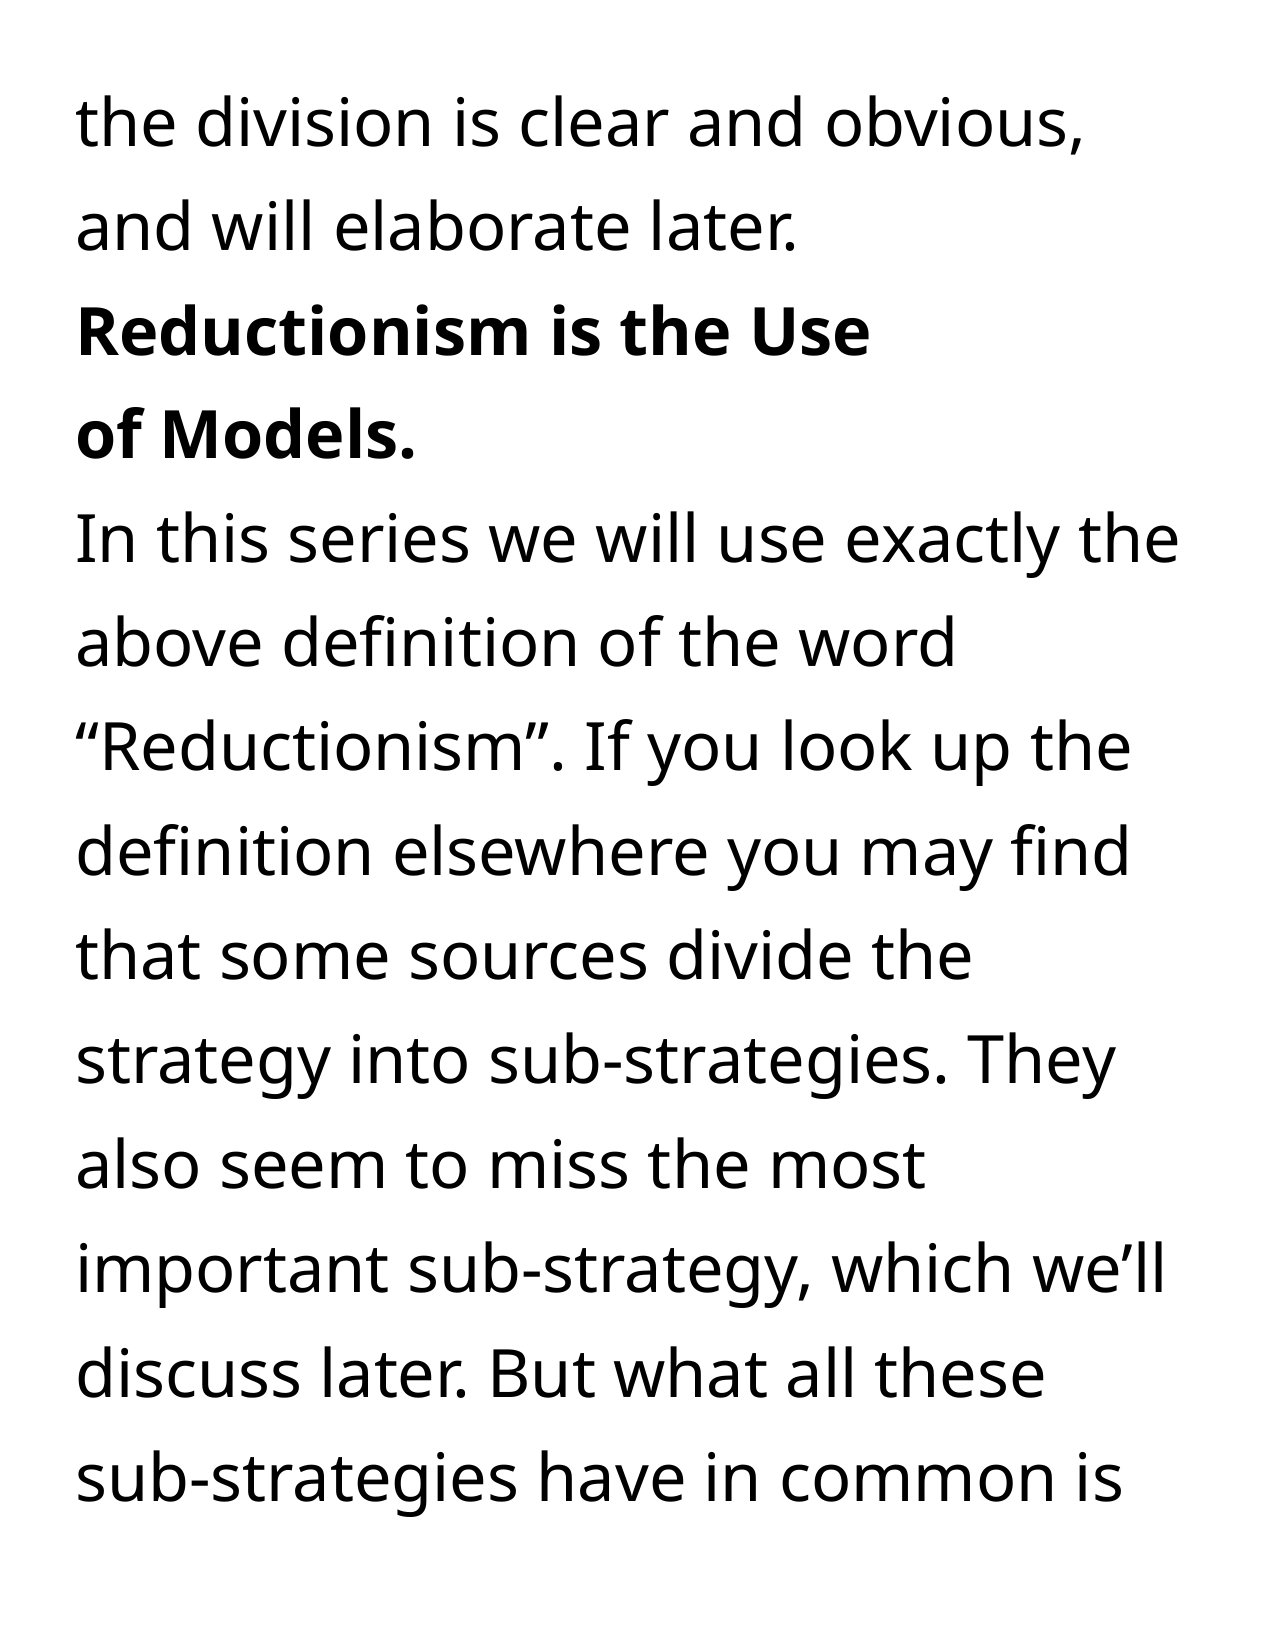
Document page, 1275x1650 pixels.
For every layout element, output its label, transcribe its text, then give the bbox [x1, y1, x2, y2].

text the division is clear and obvious, and will elaborate later. [75, 75, 1200, 270]
subtitle Reductionism is the Use of Models. [75, 284, 1200, 478]
text In this series we will use exactly the above definition of the word “Reductionism”. If you look up the definition elsewhere you may find that some sources divide the strategy into sub-strategies. They also seem to miss the most important sub-strategy, which we’ll discuss later. But what all these sub-strategies have in common is [75, 491, 1200, 1521]
